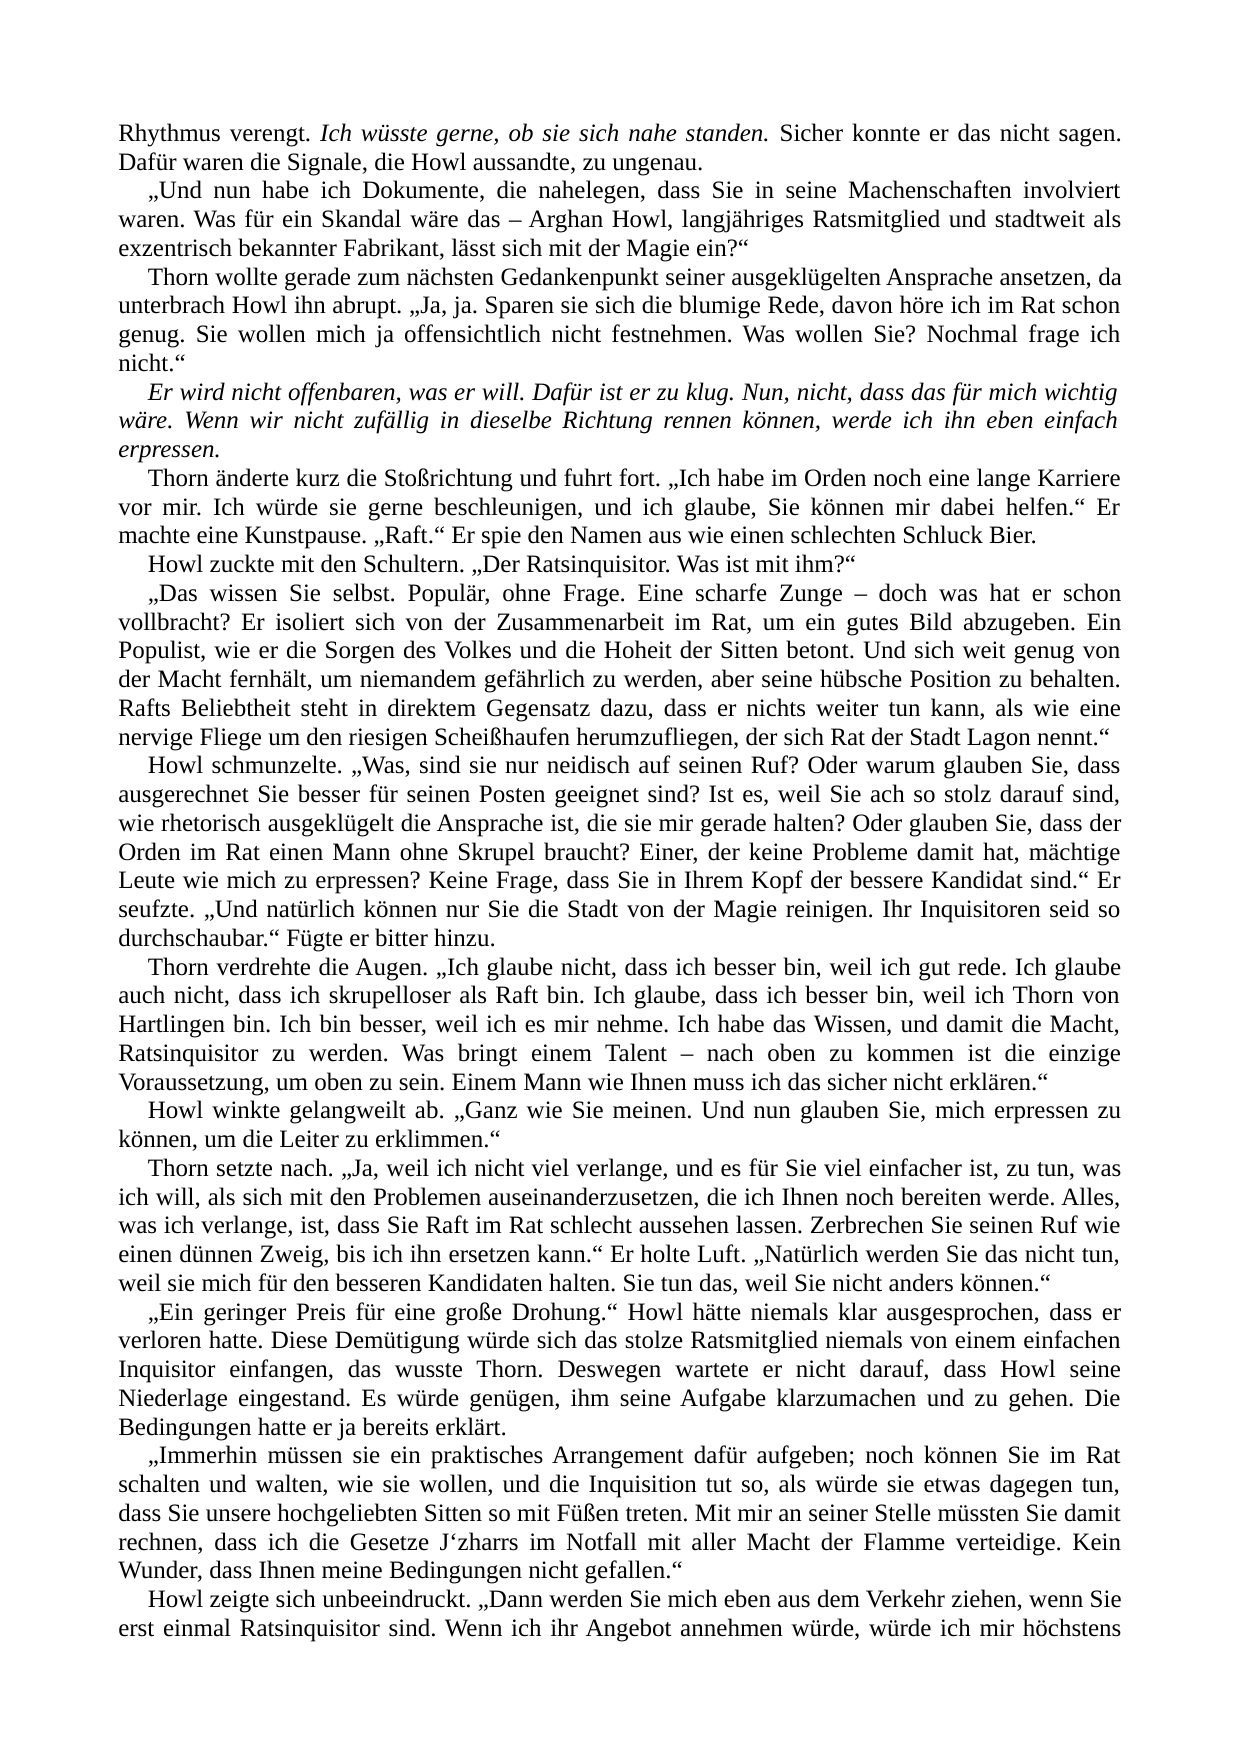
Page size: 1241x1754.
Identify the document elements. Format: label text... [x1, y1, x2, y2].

text Rhythmus verengt. Ich wüsste gerne, ob sie sich nahe standen. Sicher konnte er das nicht sagen. Dafür waren die Signale, die Howl aussandte, zu ungenau. [118, 118, 1122, 176]
text Howl schmunzelte. „Was, sind sie nur neidisch auf seinen Ruf? Oder warum glauben Sie, dass ausgerechnet Sie besser für seinen Posten geeignet sind? Ist es, weil Sie ach so stolz darauf sind, wie rhetorisch ausgeklügelt die Ansprache ist, die sie mir gerade halten? Oder glauben Sie, dass der Orden im Rat einen Mann ohne Skrupel braucht? Einer, der keine Probleme damit hat, mächtige Leute wie mich zu erpressen? Keine Frage, dass Sie in Ihrem Kopf der bessere Kandidat sind.“ Er seufzte. „Und natürlich können nur Sie die Stadt von der Magie reinigen. Ihr Inquisitoren seid so durchschaubar.“ Fügte er bitter hinzu. [118, 751, 1122, 952]
text Howl winkte gelangweilt ab. „Ganz wie Sie meinen. Und nun glauben Sie, mich erpressen zu können, um die Leiter zu erklimmen.“ [118, 1096, 1122, 1153]
text Thorn wollte gerade zum nächsten Gedankenpunkt seiner ausgeklügelten Ansprache ansetzen, da unterbrach Howl ihn abrupt. „Ja, ja. Sparen sie sich die blumige Rede, davon höre ich im Rat schon genug. Sie wollen mich ja offensichtlich nicht festnehmen. Was wollen Sie? Nochmal frage ich nicht.“ [118, 262, 1122, 377]
text Thorn verdrehte die Augen. „Ich glaube nicht, dass ich besser bin, weil ich gut rede. Ich glaube auch nicht, dass ich skrupelloser als Raft bin. Ich glaube, dass ich besser bin, weil ich Thorn von Hartlingen bin. Ich bin besser, weil ich es mir nehme. Ich habe das Wissen, und damit die Macht, Ratsinquisitor zu werden. Was bringt einem Talent – nach oben zu kommen ist die einzige Voraussetzung, um oben zu sein. Einem Mann wie Ihnen muss ich das sicher nicht erklären.“ [118, 952, 1122, 1096]
text Howl zeigte sich unbeeindruckt. „Dann werden Sie mich eben aus dem Verkehr ziehen, wenn Sie erst einmal Ratsinquisitor sind. Wenn ich ihr Angebot annehmen würde, würde ich mir höchstens [118, 1584, 1122, 1642]
text „Ein geringer Preis für eine große Drohung.“ Howl hätte niemals klar ausgesprochen, dass er verloren hatte. Diese Demütigung würde sich das stolze Ratsmitglied niemals von einem einfachen Inquisitor einfangen, das wusste Thorn. Deswegen wartete er nicht darauf, dass Howl seine Niederlage eingestand. Es würde genügen, ihm seine Aufgabe klarzumachen und zu gehen. Die Bedingungen hatte er ja bereits erklärt. [118, 1297, 1122, 1441]
text Thorn änderte kurz die Stoßrichtung und fuhrt fort. „Ich habe im Orden noch eine lange Karriere vor mir. Ich würde sie gerne beschleunigen, und ich glaube, Sie können mir dabei helfen.“ Er machte eine Kunstpause. „Raft.“ Er spie den Namen aus wie einen schlechten Schluck Bier. [118, 463, 1122, 549]
text Er wird nicht offenbaren, was er will. Dafür ist er zu klug. Nun, nicht, dass das für mich wichtig wäre. Wenn wir nicht zufällig in dieselbe Richtung rennen können, werde ich ihn eben einfach erpressen. [118, 377, 1122, 463]
text „Immerhin müssen sie ein praktisches Arrangement dafür aufgeben; noch können Sie im Rat schalten und walten, wie sie wollen, und die Inquisition tut so, als würde sie etwas dagegen tun, dass Sie unsere hochgeliebten Sitten so mit Füßen treten. Mit mir an seiner Stelle müssten Sie damit rechnen, dass ich die Gesetze J‘zharrs im Notfall mit aller Macht der Flamme verteidige. Kein Wunder, dass Ihnen meine Bedingungen nicht gefallen.“ [118, 1441, 1122, 1584]
text Thorn setzte nach. „Ja, weil ich nicht viel verlange, und es für Sie viel einfacher ist, zu tun, was ich will, als sich mit den Problemen auseinanderzusetzen, die ich Ihnen noch bereiten werde. Alles, was ich verlange, ist, dass Sie Raft im Rat schlecht aussehen lassen. Zerbrechen Sie seinen Ruf wie einen dünnen Zweig, bis ich ihn ersetzen kann.“ Er holte Luft. „Natürlich werden Sie das nicht tun, weil sie mich für den besseren Kandidaten halten. Sie tun das, weil Sie nicht anders können.“ [118, 1153, 1122, 1297]
text „Und nun habe ich Dokumente, die nahelegen, dass Sie in seine Machenschaften involviert waren. Was für ein Skandal wäre das – Arghan Howl, langjähriges Ratsmitglied und stadtweit als exzentrisch bekannter Fabrikant, lässt sich mit der Magie ein?“ [118, 176, 1122, 262]
text „Das wissen Sie selbst. Populär, ohne Frage. Eine scharfe Zunge – doch was hat er schon vollbracht? Er isoliert sich von der Zusammenarbeit im Rat, um ein gutes Bild abzugeben. Ein Populist, wie er die Sorgen des Volkes und die Hoheit der Sitten betont. Und sich weit genug von der Macht fernhält, um niemandem gefährlich zu werden, aber seine hübsche Position zu behalten. Rafts Beliebtheit steht in direktem Gegensatz dazu, dass er nichts weiter tun kann, als wie eine nervige Fliege um den riesigen Scheißhaufen herumzufliegen, der sich Rat der Stadt Lagon nennt.“ [118, 578, 1122, 751]
text Howl zuckte mit den Schultern. „Der Ratsinquisitor. Was ist mit ihm?“ [118, 549, 1122, 578]
